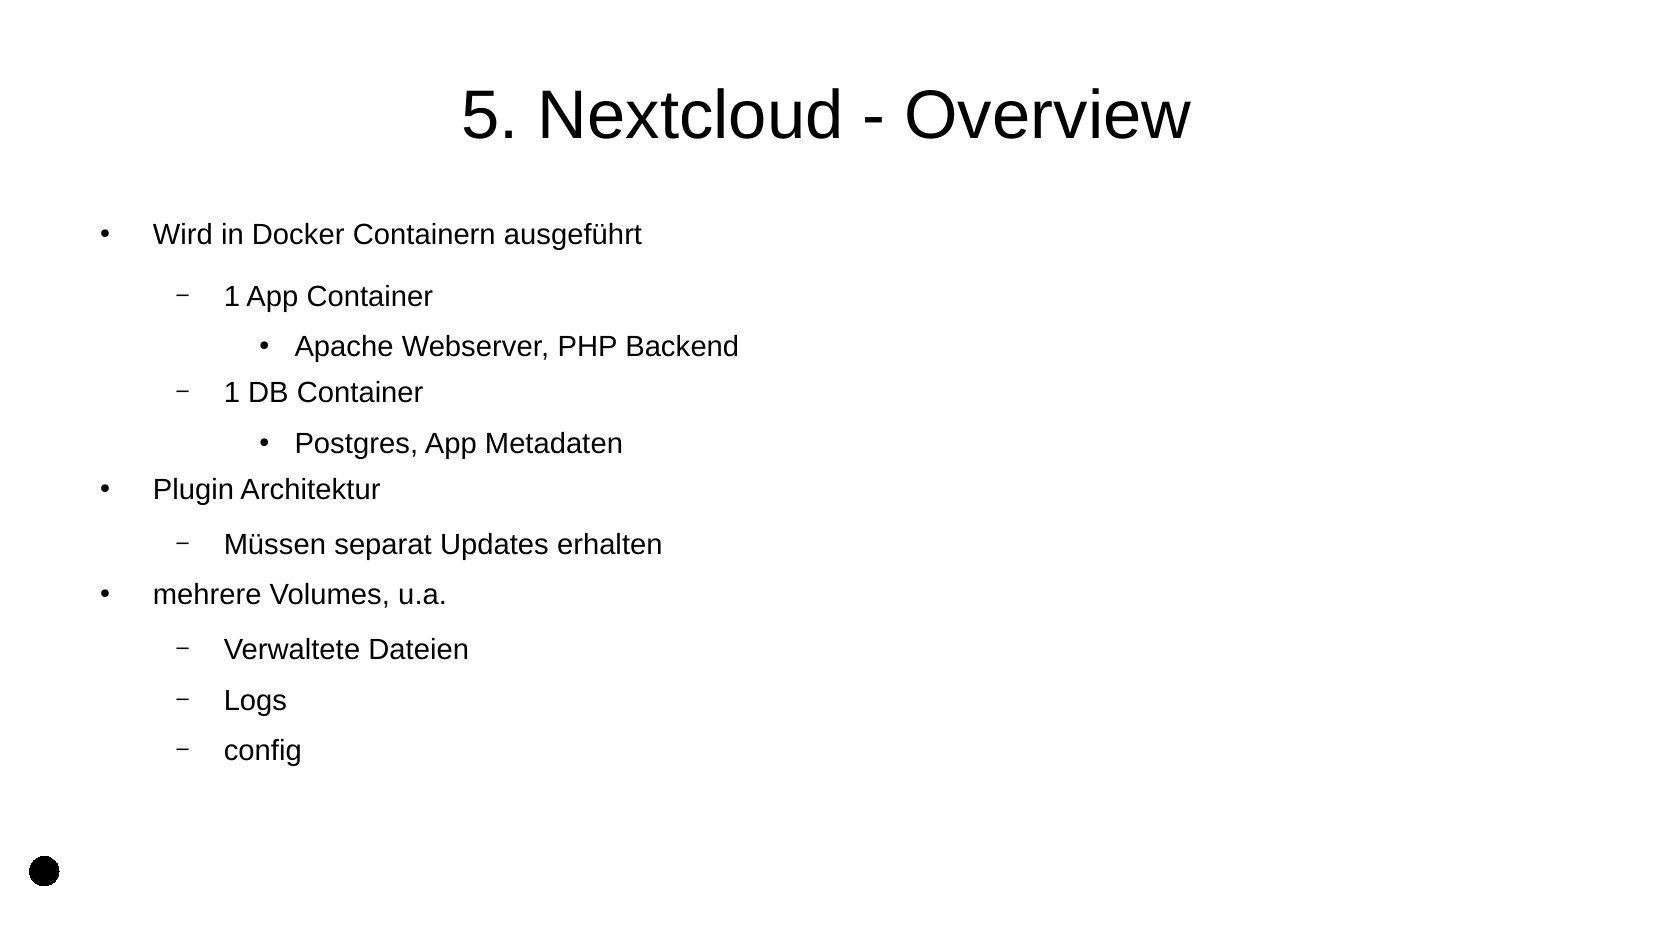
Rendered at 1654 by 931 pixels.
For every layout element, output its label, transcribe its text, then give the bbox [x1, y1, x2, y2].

list Wird in Docker Containern ausgeführt 1 App Container Apache Webserver, PHP Backend 1 DB Container Postgres, App Metadaten Plugin Architektur Müssen separat Updates erhalten mehrere Volumes, u.a. Verwaltete Dateien Logs config [82, 217, 1571, 886]
text_box [29, 856, 60, 886]
title 5. Nextcloud - Overview [82, 37, 1571, 193]
